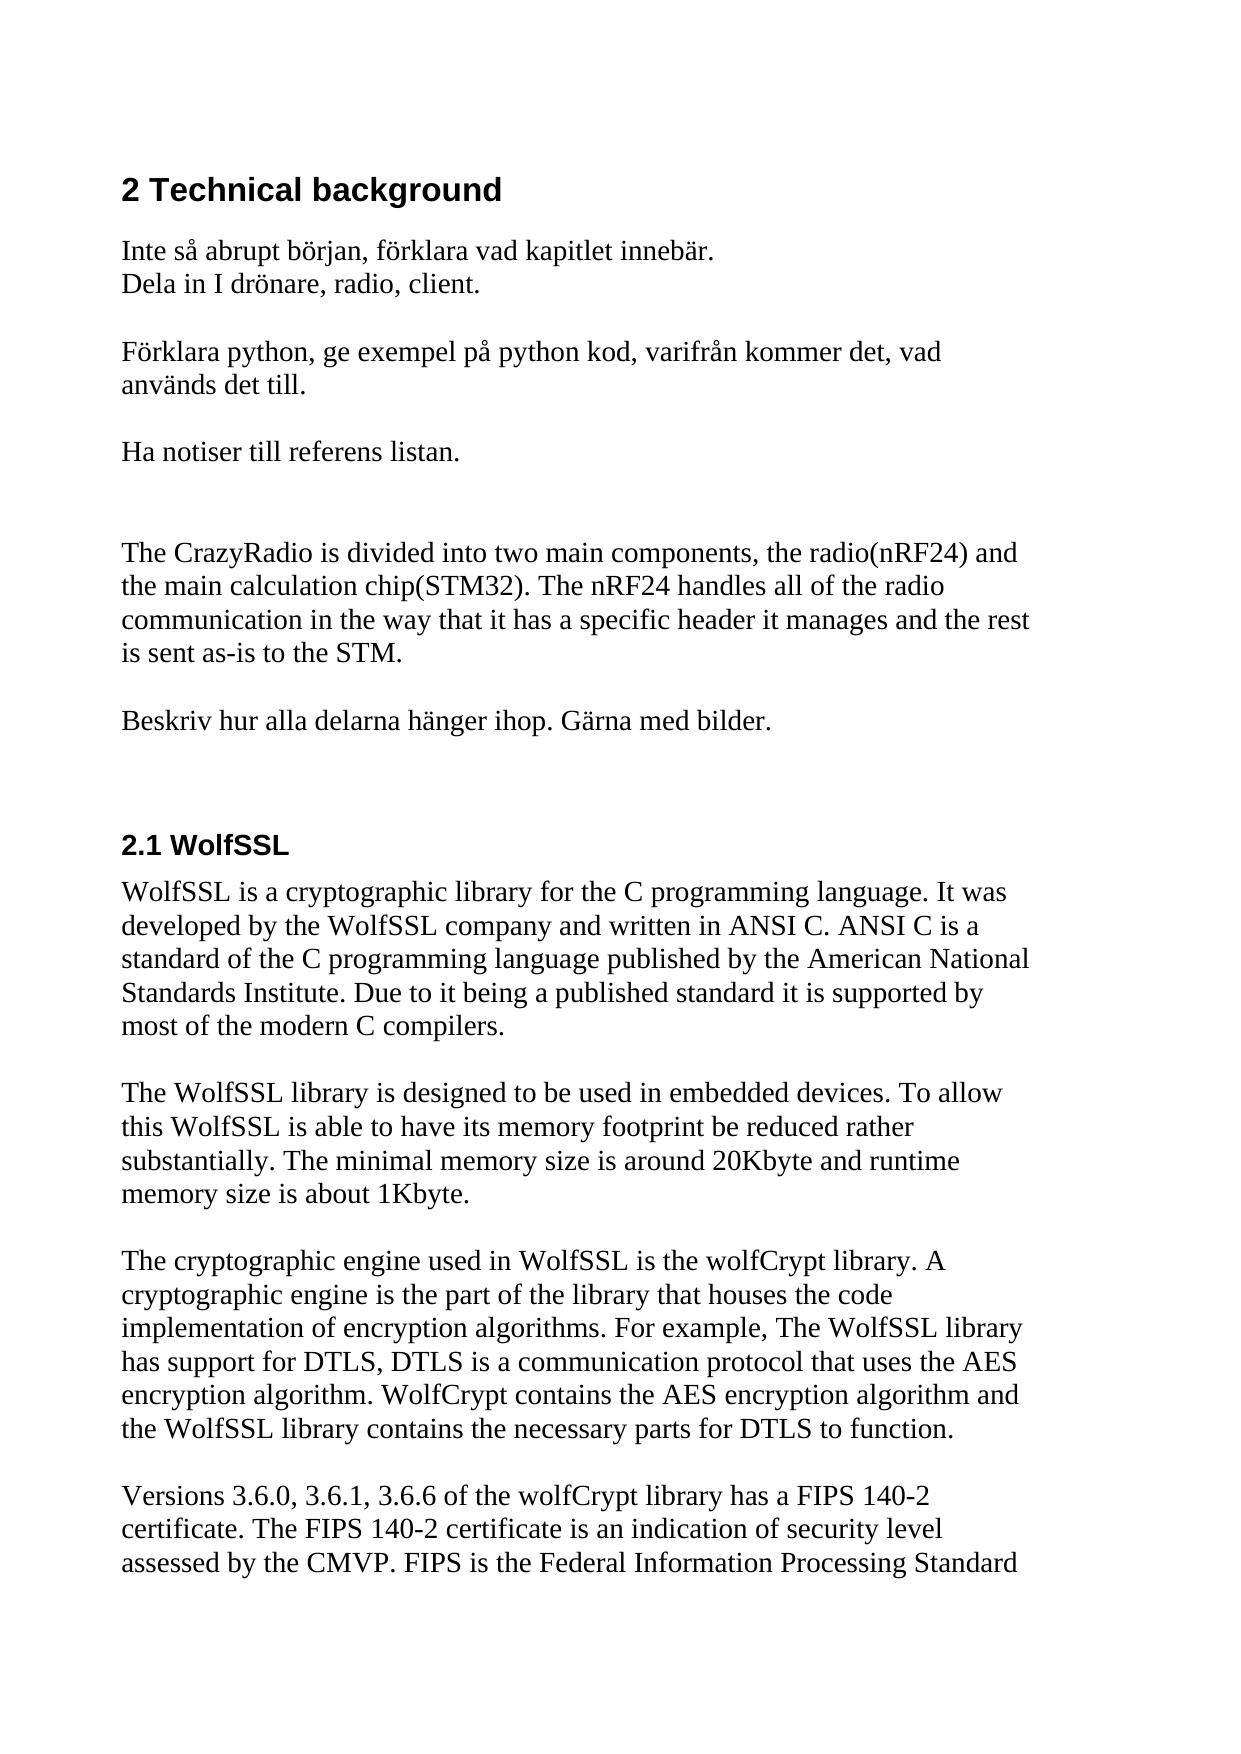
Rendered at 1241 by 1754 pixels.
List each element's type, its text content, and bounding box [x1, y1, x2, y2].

subtitle WolfSSL [121, 828, 1042, 862]
subtitle Technical background [121, 170, 1042, 208]
text Förklara python, ge exempel på python kod, varifrån kommer det, vad används det till. [121, 334, 1042, 401]
text The CrazyRadio is divided into two main components, the radio(nRF24) and the main calculation chip(STM32). The nRF24 handles all of the radio communication in the way that it has a specific header it manages and the rest is sent as-is to the STM. [121, 535, 1042, 669]
text Inte så abrupt början, förklara vad kapitlet innebär. [121, 233, 1042, 267]
text The WolfSSL library is designed to be used in embedded devices. To allow this WolfSSL is able to have its memory footprint be reduced rather substantially. The minimal memory size is around 20Kbyte and runtime memory size is about 1Kbyte. [121, 1076, 1042, 1210]
text Ha notiser till referens listan. [121, 434, 1042, 468]
text Versions 3.6.0, 3.6.1, 3.6.6 of the wolfCrypt library has a FIPS 140-2 certificate. The FIPS 140-2 certificate is an indication of security level assessed by the CMVP. FIPS is the Federal Information Processing Standard [121, 1478, 1042, 1579]
text Dela in I drönare, radio, client. [121, 267, 1042, 300]
text WolfSSL is a cryptographic library for the C programming language. It was developed by the WolfSSL company and written in ANSI C. ANSI C is a standard of the C programming language published by the American National Standards Institute. Due to it being a published standard it is supported by most of the modern C compilers. [121, 874, 1042, 1042]
text The cryptographic engine used in WolfSSL is the wolfCrypt library. A cryptographic engine is the part of the library that houses the code implementation of encryption algorithms. For example, The WolfSSL library has support for DTLS, DTLS is a communication protocol that uses the AES encryption algorithm. WolfCrypt contains the AES encryption algorithm and the WolfSSL library contains the necessary parts for DTLS to function. [121, 1243, 1042, 1444]
text Beskriv hur alla delarna hänger ihop. Gärna med bilder. [121, 703, 1042, 736]
